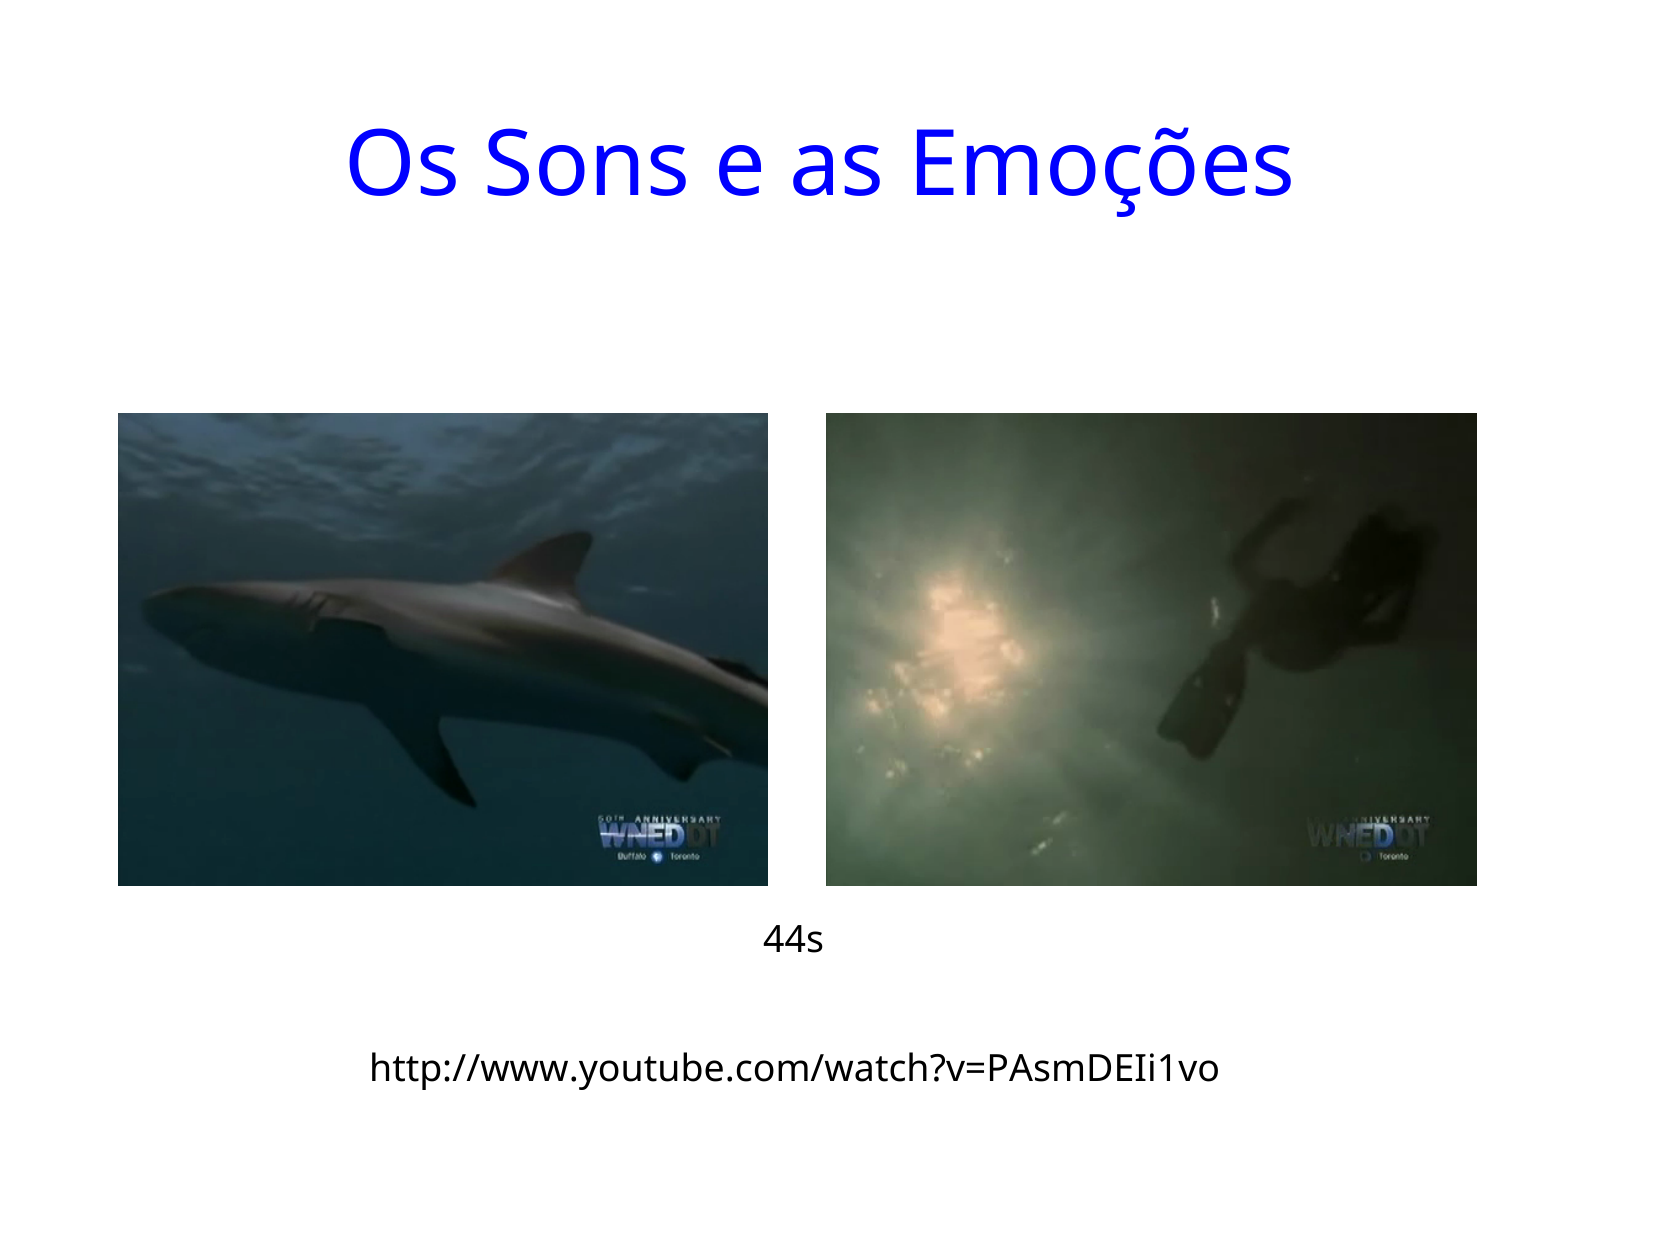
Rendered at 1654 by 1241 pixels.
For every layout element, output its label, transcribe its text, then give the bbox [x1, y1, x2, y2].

picture [826, 413, 1477, 886]
text_box http://www.youtube.com/watch?v=PAsmDEIi1vo [354, 1035, 1241, 1095]
title Os Sons e as Emoções [76, 58, 1565, 266]
text_box 44s [748, 909, 833, 968]
picture [118, 413, 768, 886]
